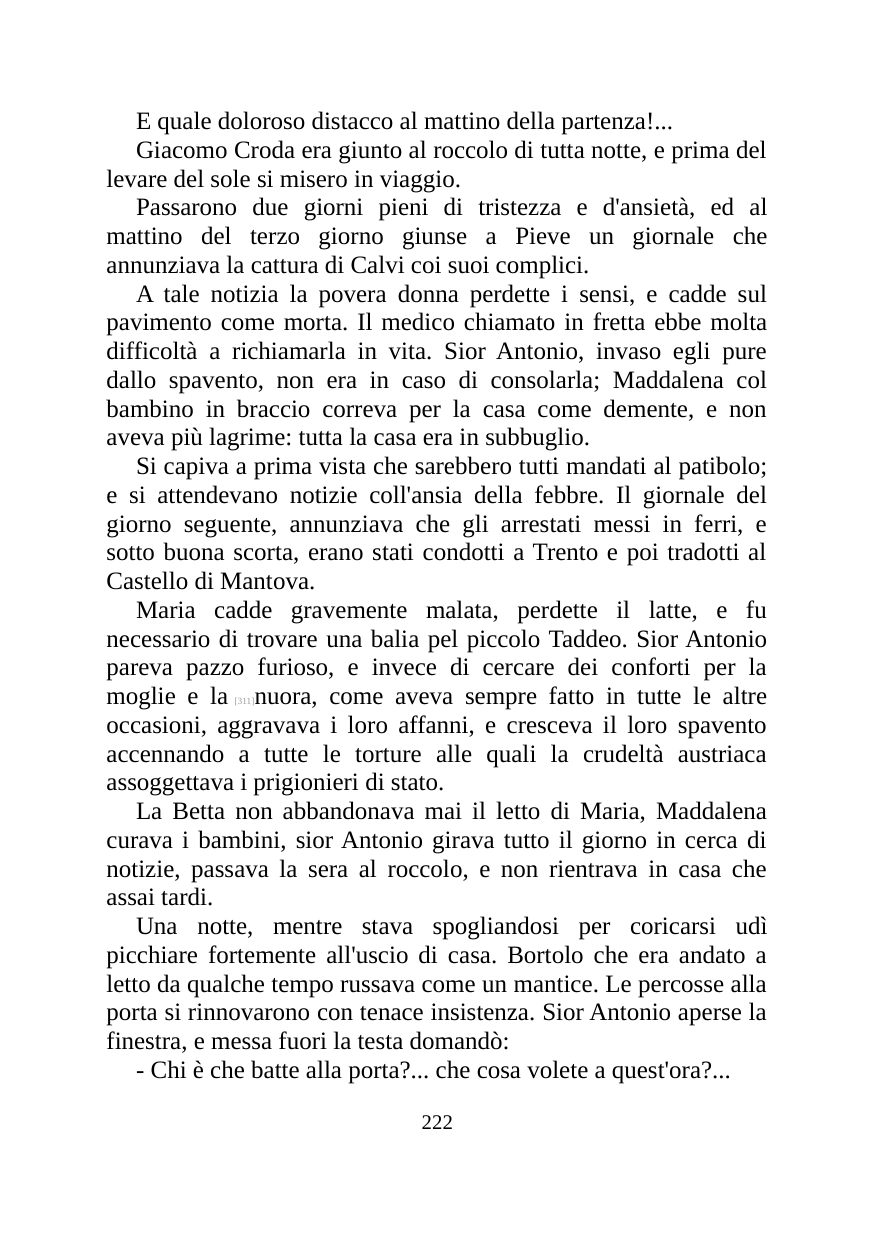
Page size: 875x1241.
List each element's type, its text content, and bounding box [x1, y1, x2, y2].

text Si capiva a prima vista che sarebbero tutti mandati al patibolo; e si attendevano notizie coll'ansia della febbre. Il giornale del giorno seguente, annunziava che gli arrestati messi in ferri, e sotto buona scorta, erano stati condotti a Trento e poi tradotti al Castello di Mantova. [106, 451, 768, 595]
text - Chi è che batte alla porta?... che cosa volete a quest'ora?... [106, 1055, 768, 1084]
text Maria cadde gravemente malata, perdette il latte, e fu necessario di trovare una balia pel piccolo Taddeo. Sior Antonio pareva pazzo furioso, e invece di cercare dei conforti per la moglie e la [311]nuora, come aveva sempre fatto in tutte le altre occasioni, aggravava i loro affanni, e cresceva il loro spavento accennando a tutte le torture alle quali la crudeltà austriaca assoggettava i prigionieri di stato. [106, 595, 768, 796]
text Passarono due giorni pieni di tristezza e d'ansietà, ed al mattino del terzo giorno giunse a Pieve un giornale che annunziava la cattura di Calvi coi suoi complici. [106, 192, 768, 279]
text A tale notizia la povera donna perdette i sensi, e cadde sul pavimento come morta. Il medico chiamato in fretta ebbe molta difficoltà a richiamarla in vita. Sior Antonio, invaso egli pure dallo spavento, non era in caso di consolarla; Maddalena col bambino in braccio correva per la casa come demente, e non aveva più lagrime: tutta la casa era in subbuglio. [106, 279, 768, 451]
text Una notte, mentre stava spogliandosi per coricarsi udì picchiare fortemente all'uscio di casa. Bortolo che era andato a letto da qualche tempo russava come un mantice. Le percosse alla porta si rinnovarono con tenace insistenza. Sior Antonio aperse la finestra, e messa fuori la testa domandò: [106, 911, 768, 1055]
text E quale doloroso distacco al mattino della partenza!... [106, 106, 768, 135]
text Giacomo Croda era giunto al roccolo di tutta notte, e prima del levare del sole si misero in viaggio. [106, 135, 768, 192]
text La Betta non abbandonava mai il letto di Maria, Maddalena curava i bambini, sior Antonio girava tutto il giorno in cerca di notizie, passava la sera al roccolo, e non rientrava in casa che assai tardi. [106, 796, 768, 911]
